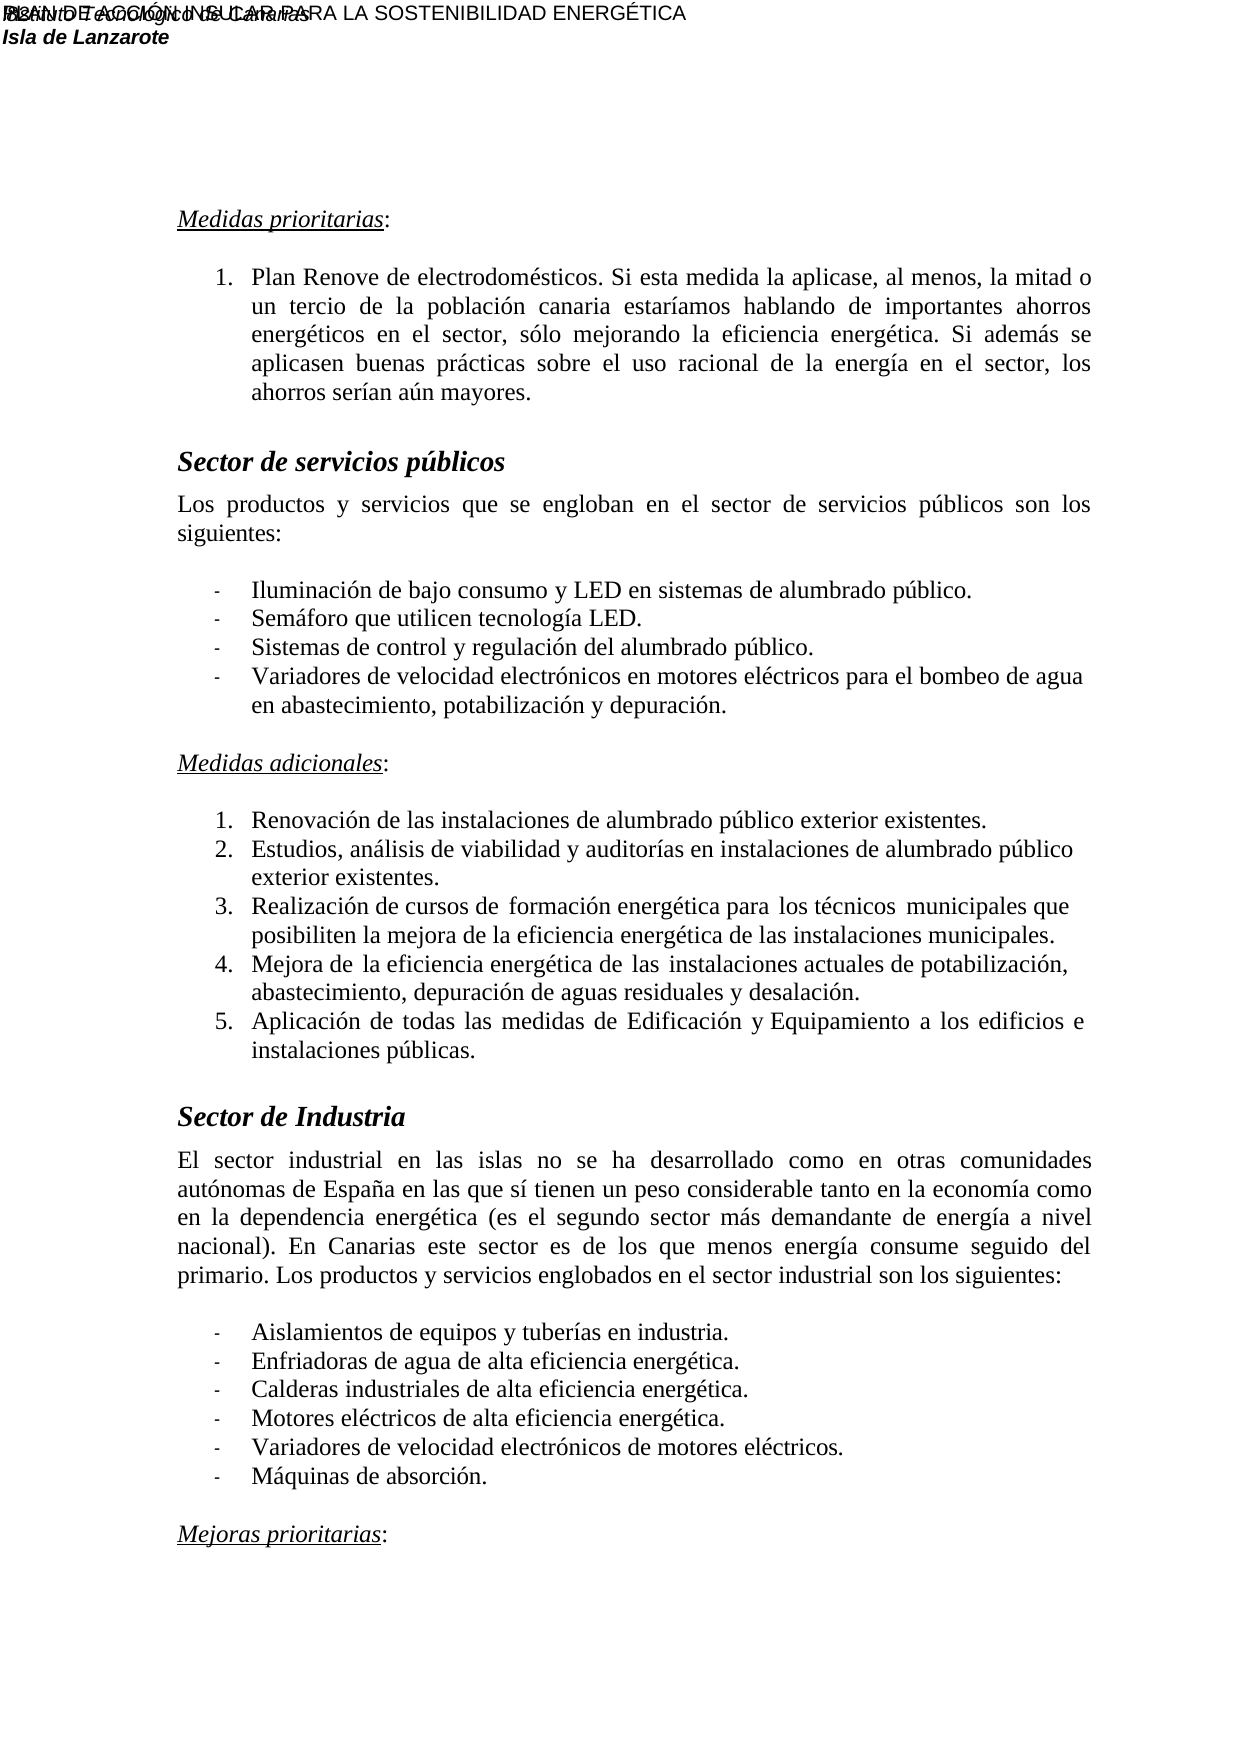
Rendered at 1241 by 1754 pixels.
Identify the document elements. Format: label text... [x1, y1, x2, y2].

list Aislamientos de equipos y tuberías en industria. [213, 1317, 1192, 1346]
list Enfriadoras de agua de alta eficiencia energética. [213, 1346, 1192, 1375]
list Iluminación de bajo consumo y LED en sistemas de alumbrado público. [213, 575, 1192, 604]
text Los productos y servicios que se engloban en el sector de servicios públicos son los siguientes: [177, 489, 1092, 547]
subtitle Sector de servicios públicos [177, 444, 1192, 477]
list Estudios, análisis de viabilidad y auditorías en instalaciones de alumbrado público exterior existentes. [214, 834, 1091, 891]
subtitle Sector de Industria [177, 1099, 1192, 1133]
text El sector industrial en las islas no se ha desarrollado como en otras comunidades autónomas de España en las que sí tienen un peso considerable tanto en la economía como en la dependencia energética (es el segundo sector más demandante de energía a nivel nacional). En Canarias este sector es de los que menos energía consume seguido del primario. Los productos y servicios englobados en el sector industrial son los siguientes: [177, 1145, 1092, 1289]
list Sistemas de control y regulación del alumbrado público. [213, 633, 1192, 661]
list Variadores de velocidad electrónicos en motores eléctricos para el bombeo de agua en abastecimiento, potabilización y depuración. [213, 661, 1092, 719]
text Medidas prioritarias: [177, 204, 1192, 233]
list Semáforo que utilicen tecnología LED. [213, 604, 1192, 633]
list Variadores de velocidad electrónicos de motores eléctricos. [213, 1433, 1192, 1461]
list Renovación de las instalaciones de alumbrado público exterior existentes. [214, 805, 1192, 834]
list Máquinas de absorción. [213, 1461, 1192, 1490]
list Aplicación de todas las medidas de Edificación y Equipamiento a los edificios e instalaciones públicas. [214, 1006, 1092, 1064]
list Calderas industriales de alta eficiencia energética. [213, 1375, 1192, 1404]
list Motores eléctricos de alta eficiencia energética. [213, 1404, 1192, 1433]
list Mejora de la eficiencia energética de las instalaciones actuales de potabilización, abastecimiento, depuración de aguas residuales y desalación. [214, 949, 1091, 1006]
list Realización de cursos de formación energética para los técnicos municipales que posibiliten la mejora de la eficiencia energética de las instalaciones municipales. [214, 891, 1093, 949]
text Mejoras prioritarias: [177, 1519, 1192, 1548]
text Medidas adicionales: [177, 748, 1192, 776]
list Plan Renove de electrodomésticos. Si esta medida la aplicase, al menos, la mitad o un tercio de la población canaria estaríamos hablando de importantes ahorros energéticos en el sector, sólo mejorando la eficiencia energética. Si además se aplicasen buenas prácticas sobre el uso racional de la energía en el sector, los ahorros serían aún mayores. [214, 262, 1092, 406]
